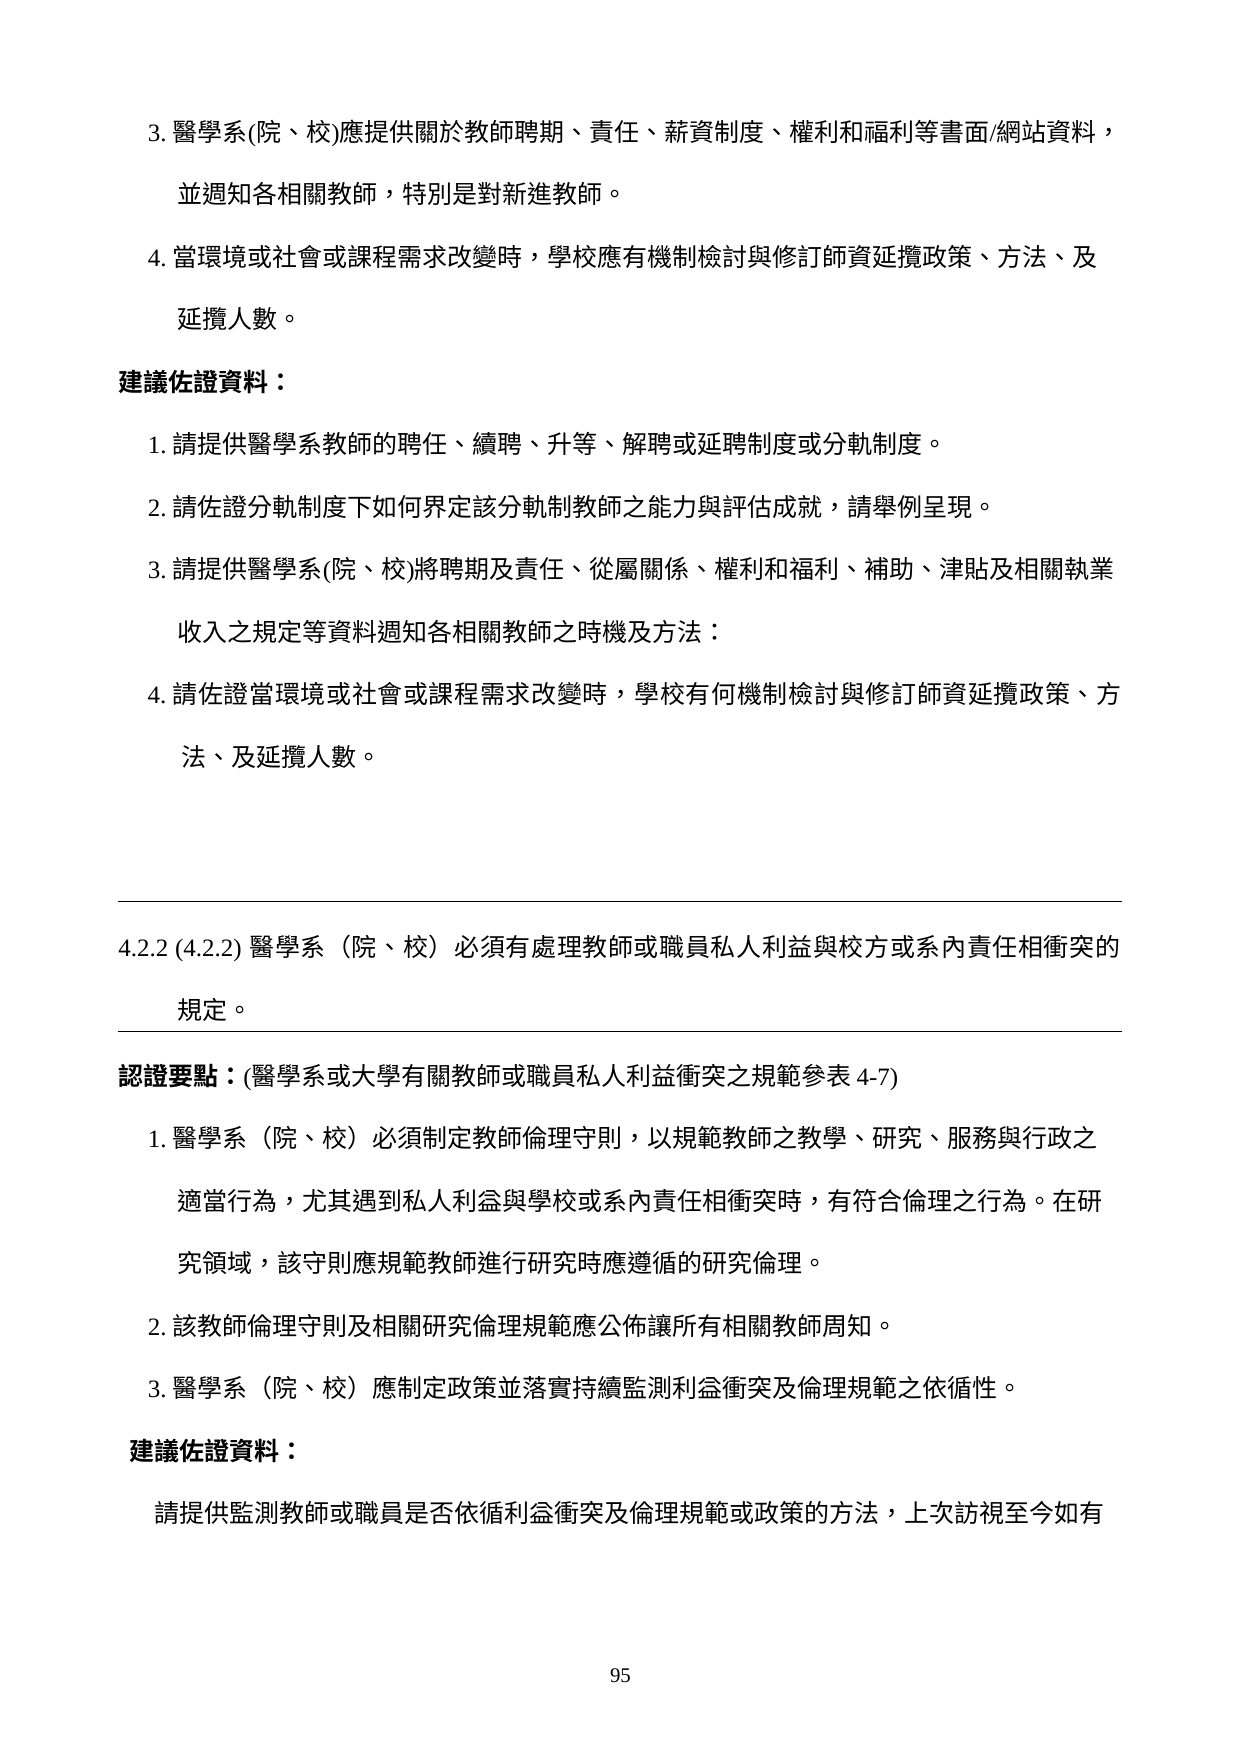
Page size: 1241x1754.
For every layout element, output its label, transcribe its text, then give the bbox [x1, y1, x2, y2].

text 建議佐證資料： [118, 339, 1122, 401]
list 當環境或社會或課程需求改變時，學校應有機制檢討與修訂師資延攬政策、方法、及延攬人數。 [148, 214, 1122, 339]
list 醫學系(院、校)應提供關於教師聘期、責任、薪資制度、權利和福利等書面/網站資料，並週知各相關教師，特別是對新進教師。 [148, 89, 1122, 214]
list 請佐證分軌制度下如何界定該分軌制教師之能力與評估成就，請舉例呈現。 [148, 464, 1122, 526]
list 醫學系（院、校）應制定政策並落實持續監測利益衝突及倫理規範之依循性。 [148, 1345, 1122, 1407]
text 認證要點：(醫學系或大學有關教師或職員私人利益衝突之規範參表4-7) [118, 1032, 1122, 1095]
list 請提供醫學系(院、校)將聘期及責任、從屬關係、權利和福利、補助、津貼及相關執業收入之規定等資料週知各相關教師之時機及方法： [148, 526, 1122, 651]
list 請佐證當環境或社會或課程需求改變時，學校有何機制檢討與修訂師資延攬政策、方法、及延攬人數。 [147, 651, 1122, 776]
list 請提供醫學系教師的聘任、續聘、升等、解聘或延聘制度或分軌制度。 [148, 401, 1122, 464]
list 該教師倫理守則及相關研究倫理規範應公佈讓所有相關教師周知。 [148, 1282, 1122, 1345]
text 建議佐證資料： [129, 1407, 1122, 1470]
text 4.2.2 (4.2.2) 醫學系（院、校）必須有處理教師或職員私人利益與校方或系內責任相衝突的規定。 [118, 902, 1122, 1031]
text 請提供監測教師或職員是否依循利益衝突及倫理規範或政策的方法，上次訪視至今如有 [129, 1470, 1122, 1532]
list 醫學系（院、校）必須制定教師倫理守則，以規範教師之教學、研究、服務與行政之適當行為，尤其遇到私人利益與學校或系內責任相衝突時，有符合倫理之行為。在研究領域，該守則應規範教師進行研究時應遵循的研究倫理。 [148, 1095, 1122, 1282]
